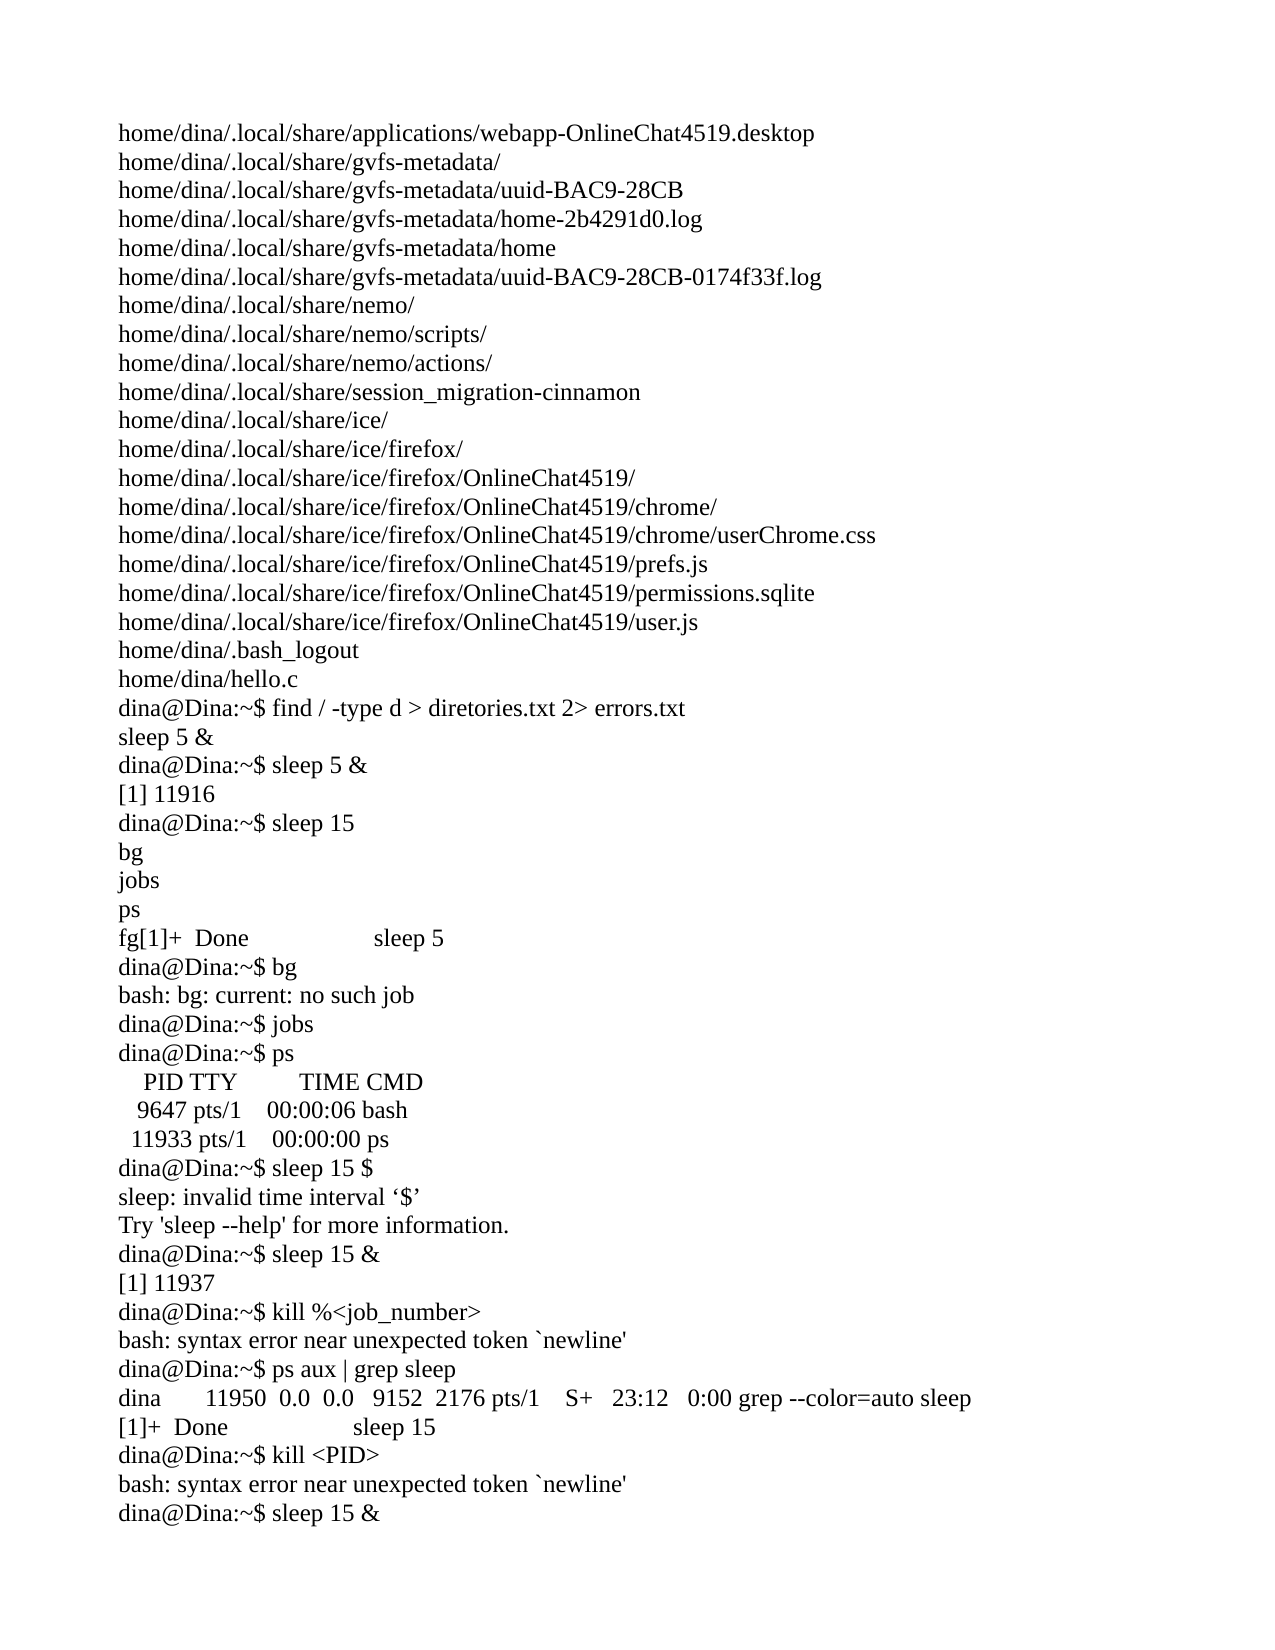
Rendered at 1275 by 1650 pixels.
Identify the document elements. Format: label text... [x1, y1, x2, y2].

text home/dina/.local/share/ice/firefox/OnlineChat4519/chrome/ [118, 492, 1157, 521]
text sleep: invalid time interval ‘$’ [118, 1182, 1157, 1211]
text home/dina/.local/share/ice/firefox/ [118, 434, 1157, 463]
text fg[1]+ Done sleep 5 [118, 923, 1157, 952]
text home/dina/hello.c [118, 664, 1157, 693]
text bash: bg: current: no such job [118, 981, 1157, 1009]
text home/dina/.local/share/gvfs-metadata/ [118, 147, 1157, 176]
text [1] 11916 [118, 779, 1157, 808]
text home/dina/.local/share/ice/ [118, 406, 1157, 434]
text home/dina/.local/share/gvfs-metadata/home [118, 233, 1157, 262]
text sleep 5 & [118, 722, 1157, 751]
text dina@Dina:~$ sleep 15 & [118, 1239, 1157, 1268]
text home/dina/.local/share/gvfs-metadata/uuid-BAC9-28CB-0174f33f.log [118, 262, 1157, 291]
text ps [118, 894, 1157, 923]
text dina@Dina:~$ sleep 15 [118, 808, 1157, 837]
text [1]+ Done sleep 15 [118, 1412, 1157, 1441]
text home/dina/.local/share/ice/firefox/OnlineChat4519/chrome/userChrome.css [118, 521, 1157, 549]
text home/dina/.local/share/nemo/ [118, 291, 1157, 319]
text home/dina/.local/share/gvfs-metadata/uuid-BAC9-28CB [118, 176, 1157, 204]
text PID TTY TIME CMD [118, 1067, 1157, 1096]
text home/dina/.local/share/nemo/scripts/ [118, 319, 1157, 348]
text home/dina/.local/share/ice/firefox/OnlineChat4519/user.js [118, 607, 1157, 636]
text home/dina/.local/share/session_migration-cinnamon [118, 377, 1157, 406]
text home/dina/.local/share/applications/webapp-OnlineChat4519.desktop [118, 118, 1157, 147]
text bash: syntax error near unexpected token `newline' [118, 1326, 1157, 1354]
text home/dina/.local/share/ice/firefox/OnlineChat4519/ [118, 463, 1157, 492]
text home/dina/.local/share/ice/firefox/OnlineChat4519/prefs.js [118, 549, 1157, 578]
text 9647 pts/1 00:00:06 bash [118, 1096, 1157, 1124]
text home/dina/.bash_logout [118, 636, 1157, 664]
text Try 'sleep --help' for more information. [118, 1211, 1157, 1239]
text home/dina/.local/share/ice/firefox/OnlineChat4519/permissions.sqlite [118, 578, 1157, 607]
text dina@Dina:~$ sleep 15 $ [118, 1153, 1157, 1182]
text home/dina/.local/share/gvfs-metadata/home-2b4291d0.log [118, 204, 1157, 233]
text jobs [118, 866, 1157, 894]
text bg [118, 837, 1157, 866]
text dina@Dina:~$ sleep 5 & [118, 751, 1157, 779]
text dina@Dina:~$ ps aux | grep sleep [118, 1354, 1157, 1383]
text dina@Dina:~$ kill %<job_number> [118, 1297, 1157, 1326]
text bash: syntax error near unexpected token `newline' [118, 1469, 1157, 1498]
text 11933 pts/1 00:00:00 ps [118, 1124, 1157, 1153]
text dina 11950 0.0 0.0 9152 2176 pts/1 S+ 23:12 0:00 grep --color=auto sleep [118, 1383, 1157, 1412]
text dina@Dina:~$ find / -type d > diretories.txt 2> errors.txt [118, 693, 1157, 722]
text dina@Dina:~$ bg [118, 952, 1157, 981]
text dina@Dina:~$ sleep 15 & [118, 1498, 1157, 1527]
text dina@Dina:~$ kill <PID> [118, 1441, 1157, 1469]
text [1] 11937 [118, 1268, 1157, 1297]
text dina@Dina:~$ ps [118, 1038, 1157, 1067]
text dina@Dina:~$ jobs [118, 1009, 1157, 1038]
text home/dina/.local/share/nemo/actions/ [118, 348, 1157, 377]
